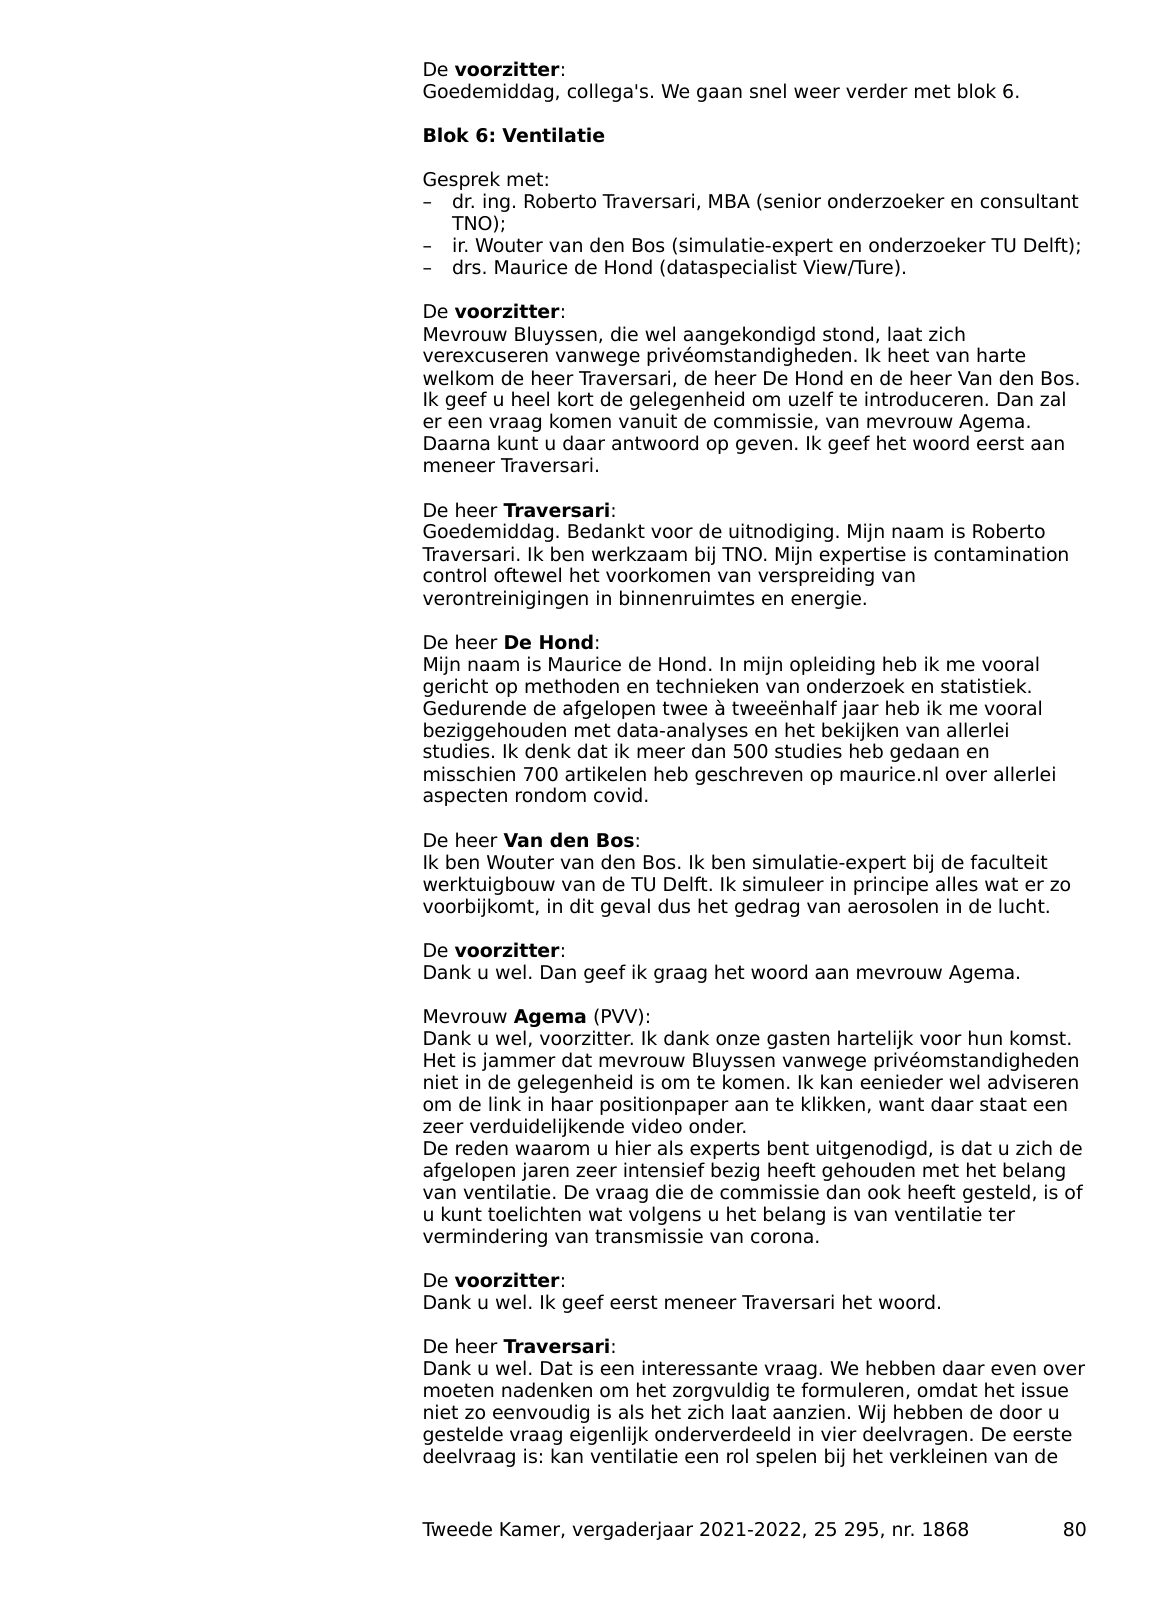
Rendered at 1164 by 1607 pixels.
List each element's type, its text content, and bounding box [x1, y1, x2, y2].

text – ir. Wouter van den Bos (simulatie-expert en onderzoeker TU Delft); [422, 235, 1087, 257]
text – dr. ing. Roberto Traversari, MBA (senior onderzoeker en consultant TNO); [422, 191, 1087, 235]
text Mevrouw Agema (PVV): [422, 1006, 1087, 1028]
text De heer Van den Bos: [422, 829, 1087, 852]
text Mijn naam is Maurice de Hond. In mijn opleiding heb ik me vooral gericht op methoden en technieken van onderzoek en statistiek. Gedurende de afgelopen twee à tweeënhalf jaar heb ik me vooral beziggehouden met data-analyses en het bekijken van allerlei studies. Ik denk dat ik meer dan 500 studies heb gedaan en misschien 700 artikelen heb geschreven op maurice.nl over allerlei aspecten rondom covid. [422, 653, 1087, 807]
text De voorzitter: [422, 1270, 1087, 1292]
text De reden waarom u hier als experts bent uitgenodigd, is dat u zich de afgelopen jaren zeer intensief bezig heeft gehouden met het belang van ventilatie. De vraag die de commissie dan ook heeft gesteld, is of u kunt toelichten wat volgens u het belang is van ventilatie ter vermindering van transmissie van corona. [422, 1138, 1087, 1248]
text De heer Traversari: [422, 1336, 1087, 1358]
subtitle Blok 6: Ventilatie [422, 125, 1087, 147]
text Goedemiddag, collega's. We gaan snel weer verder met blok 6. [422, 81, 1087, 103]
text De heer Traversari: [422, 499, 1087, 521]
text – drs. Maurice de Hond (dataspecialist View/Ture). [422, 257, 1087, 279]
text De heer De Hond: [422, 632, 1087, 653]
text Gesprek met: [422, 169, 1087, 191]
text Dank u wel, voorzitter. Ik dank onze gasten hartelijk voor hun komst. Het is jammer dat mevrouw Bluyssen vanwege privéomstandigheden niet in de gelegenheid is om te komen. Ik kan eenieder wel adviseren om de link in haar positionpaper aan te klikken, want daar staat een zeer verduidelijkende video onder. [422, 1028, 1087, 1138]
text De voorzitter: [422, 301, 1087, 323]
text Goedemiddag. Bedankt voor de uitnodiging. Mijn naam is Roberto Traversari. Ik ben werkzaam bij TNO. Mijn expertise is contamination control oftewel het voorkomen van verspreiding van verontreinigingen in binnenruimtes en energie. [422, 521, 1087, 609]
text Ik ben Wouter van den Bos. Ik ben simulatie-expert bij de faculteit werktuigbouw van de TU Delft. Ik simuleer in principe alles wat er zo voorbijkomt, in dit geval dus het gedrag van aerosolen in de lucht. [422, 852, 1087, 917]
text De voorzitter: [422, 59, 1087, 81]
text De voorzitter: [422, 940, 1087, 962]
text Mevrouw Bluyssen, die wel aangekondigd stond, laat zich verexcuseren vanwege privéomstandigheden. Ik heet van harte welkom de heer Traversari, de heer De Hond en de heer Van den Bos. Ik geef u heel kort de gelegenheid om uzelf te introduceren. Dan zal er een vraag komen vanuit de commissie, van mevrouw Agema. Daarna kunt u daar antwoord op geven. Ik geef het woord eerst aan meneer Traversari. [422, 323, 1087, 477]
text Dank u wel. Dan geef ik graag het woord aan mevrouw Agema. [422, 962, 1087, 984]
text Dank u wel. Ik geef eerst meneer Traversari het woord. [422, 1292, 1087, 1314]
text Dank u wel. Dat is een interessante vraag. We hebben daar even over moeten nadenken om het zorgvuldig te formuleren, omdat het issue niet zo eenvoudig is als het zich laat aanzien. Wij hebben de door u gestelde vraag eigenlijk onderverdeeld in vier deelvragen. De eerste deelvraag is: kan ventilatie een rol spelen bij het verkleinen van de [422, 1358, 1087, 1468]
